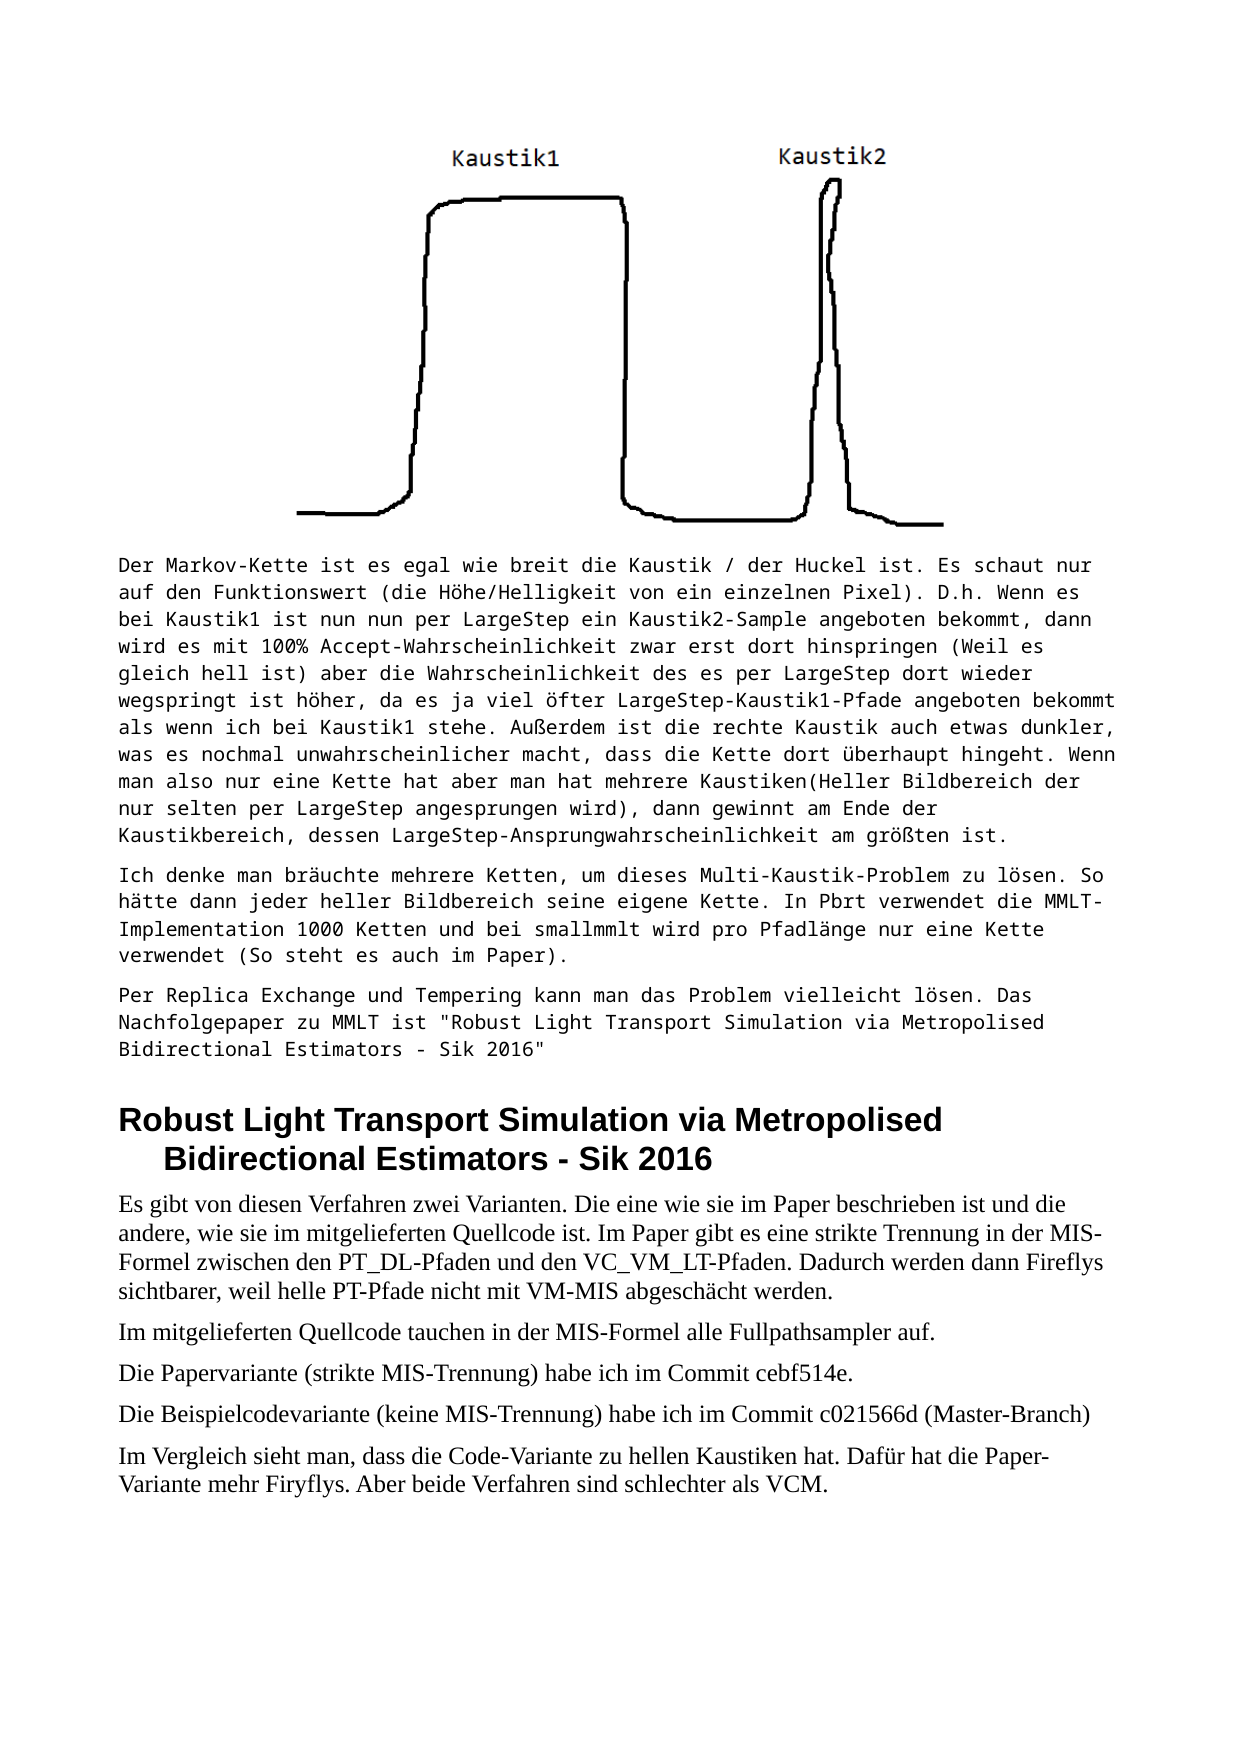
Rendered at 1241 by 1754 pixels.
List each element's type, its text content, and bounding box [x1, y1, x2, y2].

text Es gibt von diesen Verfahren zwei Varianten. Die eine wie sie im Paper beschrieben ist und die andere, wie sie im mitgelieferten Quellcode ist. Im Paper gibt es eine strikte Trennung in der MIS-Formel zwischen den PT_DL-Pfaden und den VC_VM_LT-Pfaden. Dadurch werden dann Fireflys sichtbarer, weil helle PT-Pfade nicht mit VM-MIS abgeschächt werden. [118, 1189, 1122, 1304]
text Der Markov-Kette ist es egal wie breit die Kaustik / der Huckel ist. Es schaut nur auf den Funktionswert (die Höhe/Helligkeit von ein einzelnen Pixel). D.h. Wenn es bei Kaustik1 ist nun nun per LargeStep ein Kaustik2-Sample angeboten bekommt, dann wird es mit 100% Accept-Wahrscheinlichkeit zwar erst dort hinspringen (Weil es gleich hell ist) aber die Wahrscheinlichkeit des es per LargeStep dort wieder wegspringt ist höher, da es ja viel öfter LargeStep-Kaustik1-Pfade angeboten bekommt als wenn ich bei Kaustik1 stehe. Außerdem ist die rechte Kaustik auch etwas dunkler, was es nochmal unwahrscheinlicher macht, dass die Kette dort überhaupt hingeht. Wenn man also nur eine Kette hat aber man hat mehrere Kaustiken(Heller Bildbereich der nur selten per LargeStep angesprungen wird), dann gewinnt am Ende der Kaustikbereich, dessen LargeStep-Ansprungwahrscheinlichkeit am größten ist. [118, 118, 1122, 848]
text Per Replica Exchange und Tempering kann man das Problem vielleicht lösen. Das Nachfolgepaper zu MMLT ist "Robust Light Transport Simulation via Metropolised Bidirectional Estimators - Sik 2016" [118, 981, 1122, 1062]
text Die Beispielcodevariante (keine MIS-Trennung) habe ich im Commit c021566d (Master-Branch) [118, 1399, 1122, 1428]
text Im mitgelieferten Quellcode tauchen in der MIS-Formel alle Fullpathsampler auf. [118, 1317, 1122, 1346]
text Die Papervariante (strikte MIS-Trennung) habe ich im Commit cebf514e. [118, 1358, 1122, 1387]
text Im Vergleich sieht man, dass die Code-Variante zu hellen Kaustiken hat. Dafür hat die Paper-Variante mehr Firyflys. Aber beide Verfahren sind schlechter als VCM. [118, 1441, 1122, 1498]
text Ich denke man bräuchte mehrere Ketten, um dieses Multi-Kaustik-Problem zu lösen. So hätte dann jeder heller Bildbereich seine eigene Kette. In Pbrt verwendet die MMLT-Implementation 1000 Ketten und bei smallmmlt wird pro Pfadlänge nur eine Kette verwendet (So steht es auch im Paper). [118, 861, 1122, 969]
subtitle Robust Light Transport Simulation via Metropolised Bidirectional Estimators - Sik 2016 [118, 1100, 1122, 1177]
